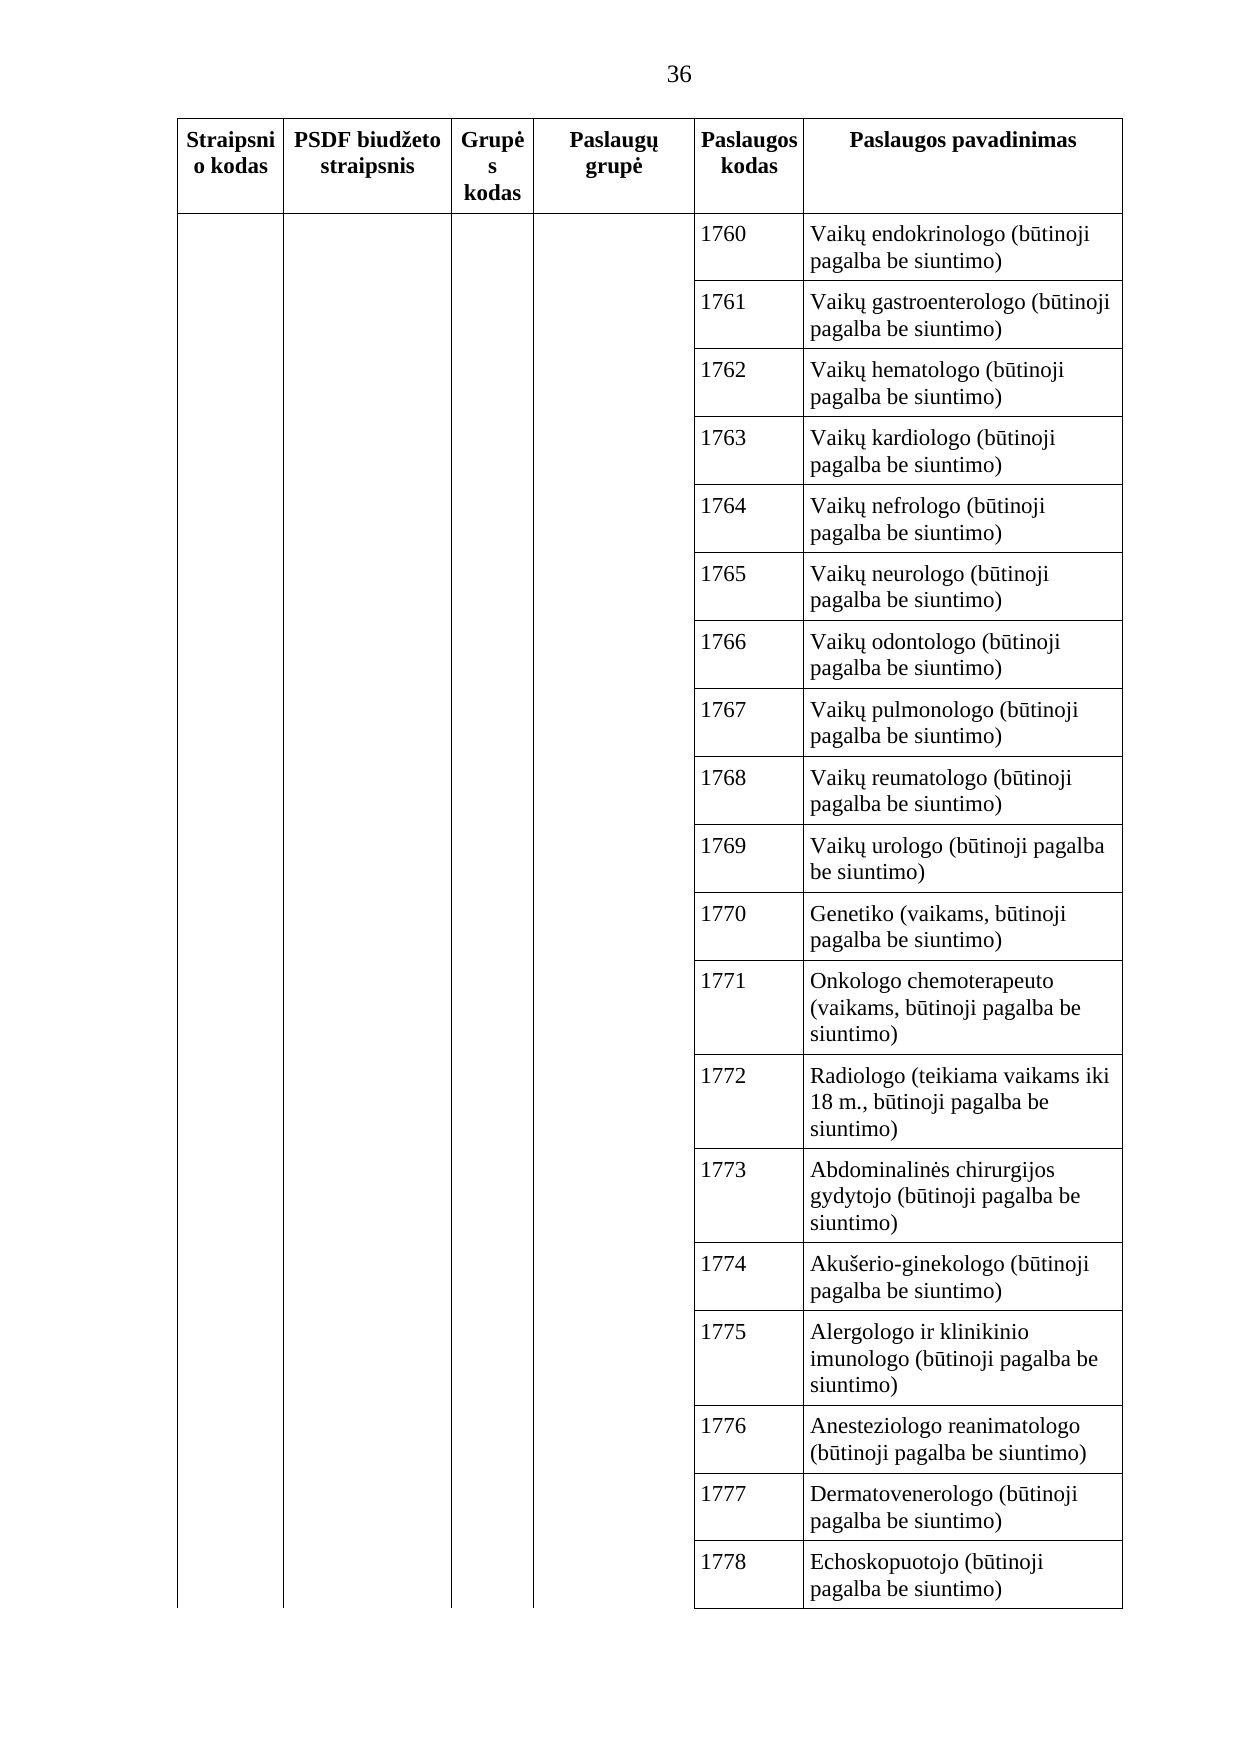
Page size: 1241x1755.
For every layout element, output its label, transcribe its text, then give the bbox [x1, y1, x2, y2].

table_cell [534, 280, 694, 348]
table_cell 1762 [695, 349, 803, 416]
table_cell [178, 1148, 283, 1242]
table_cell [178, 348, 283, 416]
table_cell 1778 [695, 1541, 803, 1608]
table_cell [452, 1148, 533, 1242]
table_cell 1761 [695, 281, 803, 348]
table_cell [178, 960, 283, 1054]
table_cell [284, 1405, 451, 1472]
table_cell [534, 416, 694, 484]
table_cell 1768 [695, 757, 803, 824]
table_cell [452, 620, 533, 688]
table_cell [178, 620, 283, 688]
table_header Grupės kodas [452, 119, 533, 212]
table_cell [284, 416, 451, 484]
table_cell [284, 280, 451, 348]
table_cell Anesteziologo reanimatologo (būtinoji pagalba be siuntimo) [804, 1406, 1122, 1472]
table_cell [534, 1405, 694, 1472]
table_cell [534, 484, 694, 552]
table_cell 1760 [695, 214, 803, 280]
table_cell 1772 [695, 1055, 803, 1148]
table_header Paslaugų grupė [534, 119, 694, 212]
table_cell Vaikų reumatologo (būtinoji pagalba be siuntimo) [804, 757, 1122, 824]
table_cell [452, 416, 533, 484]
table_cell [452, 1540, 533, 1608]
table_cell 1763 [695, 417, 803, 484]
table_cell [178, 416, 283, 484]
table_cell [534, 552, 694, 620]
table_cell 1776 [695, 1406, 803, 1472]
table_cell [178, 214, 283, 280]
table_cell [284, 552, 451, 620]
table_cell [534, 214, 694, 280]
table_header Paslaugos kodas [695, 119, 803, 212]
table_cell [534, 1310, 694, 1404]
table_cell Akušerio-ginekologo (būtinoji pagalba be siuntimo) [804, 1243, 1122, 1310]
table_cell Vaikų kardiologo (būtinoji pagalba be siuntimo) [804, 417, 1122, 484]
table_cell Vaikų neurologo (būtinoji pagalba be siuntimo) [804, 553, 1122, 620]
table_cell Vaikų nefrologo (būtinoji pagalba be siuntimo) [804, 485, 1122, 552]
table_cell [178, 484, 283, 552]
table_cell [284, 688, 451, 756]
table_cell [178, 1310, 283, 1404]
table_cell [178, 892, 283, 959]
table_cell 1773 [695, 1149, 803, 1242]
table_cell [452, 892, 533, 959]
table_cell Vaikų endokrinologo (būtinoji pagalba be siuntimo) [804, 214, 1122, 280]
table_cell [452, 1242, 533, 1310]
table_cell [284, 214, 451, 280]
table_cell [178, 1242, 283, 1310]
table_cell [534, 688, 694, 756]
table_cell 1771 [695, 961, 803, 1054]
table_cell [284, 756, 451, 824]
table_cell Dermatovenerologo (būtinoji pagalba be siuntimo) [804, 1474, 1122, 1540]
table_cell [452, 1310, 533, 1404]
table_cell [284, 1054, 451, 1148]
table_header Straipsnio kodas [178, 119, 283, 212]
table_cell [534, 1148, 694, 1242]
table_cell [284, 1242, 451, 1310]
table_cell Vaikų hematologo (būtinoji pagalba be siuntimo) [804, 349, 1122, 416]
table_cell Vaikų odontologo (būtinoji pagalba be siuntimo) [804, 621, 1122, 688]
table_cell [284, 824, 451, 892]
table_cell [178, 1540, 283, 1608]
table_cell [452, 348, 533, 416]
table_cell Radiologo (teikiama vaikams iki 18 m., būtinoji pagalba be siuntimo) [804, 1055, 1122, 1148]
table_cell 1770 [695, 893, 803, 959]
table_cell [284, 1473, 451, 1540]
table_cell [534, 620, 694, 688]
table_cell [178, 1405, 283, 1472]
table_cell [178, 280, 283, 348]
table_cell [452, 1405, 533, 1472]
table_cell 1764 [695, 485, 803, 552]
table_cell [534, 1242, 694, 1310]
table_cell [284, 892, 451, 959]
table_cell Onkologo chemoterapeuto (vaikams, būtinoji pagalba be siuntimo) [804, 961, 1122, 1054]
table_cell [452, 960, 533, 1054]
table_cell 1774 [695, 1243, 803, 1310]
table_cell 1777 [695, 1474, 803, 1540]
table_cell [178, 756, 283, 824]
table_cell 1765 [695, 553, 803, 620]
table_cell Abdominalinės chirurgijos gydytojo (būtinoji pagalba be siuntimo) [804, 1149, 1122, 1242]
table_cell [178, 688, 283, 756]
table_cell Echoskopuotojo (būtinoji pagalba be siuntimo) [804, 1541, 1122, 1608]
table_cell [452, 484, 533, 552]
table_cell [284, 1540, 451, 1608]
table_cell [284, 1310, 451, 1404]
table_cell [452, 552, 533, 620]
table_cell Vaikų pulmonologo (būtinoji pagalba be siuntimo) [804, 689, 1122, 756]
table_cell [452, 688, 533, 756]
table_cell [452, 756, 533, 824]
table_cell 1769 [695, 825, 803, 892]
table_header Paslaugos pavadinimas [804, 119, 1122, 212]
table_cell Vaikų urologo (būtinoji pagalba be siuntimo) [804, 825, 1122, 892]
table_cell [452, 214, 533, 280]
table_cell [534, 960, 694, 1054]
table_cell Genetiko (vaikams, būtinoji pagalba be siuntimo) [804, 893, 1122, 959]
table_cell Vaikų gastroenterologo (būtinoji pagalba be siuntimo) [804, 281, 1122, 348]
table_cell [534, 1054, 694, 1148]
table_cell [178, 1054, 283, 1148]
table_cell [452, 824, 533, 892]
table_cell [534, 892, 694, 959]
table_cell [452, 1054, 533, 1148]
table_cell 1775 [695, 1311, 803, 1404]
table_cell [284, 620, 451, 688]
table_cell [284, 960, 451, 1054]
table_cell [452, 280, 533, 348]
table_cell [284, 484, 451, 552]
table_cell [284, 348, 451, 416]
table_cell [534, 348, 694, 416]
table_cell 1766 [695, 621, 803, 688]
table_cell [178, 1473, 283, 1540]
table_cell 1767 [695, 689, 803, 756]
table_cell [534, 1540, 694, 1608]
table_cell [178, 552, 283, 620]
table_cell [534, 756, 694, 824]
table_cell [452, 1473, 533, 1540]
table_cell [534, 824, 694, 892]
table_header PSDF biudžeto straipsnis [284, 119, 451, 212]
table_cell [534, 1473, 694, 1540]
table_cell Alergologo ir klinikinio imunologo (būtinoji pagalba be siuntimo) [804, 1311, 1122, 1404]
table_cell [284, 1148, 451, 1242]
table_cell [178, 824, 283, 892]
